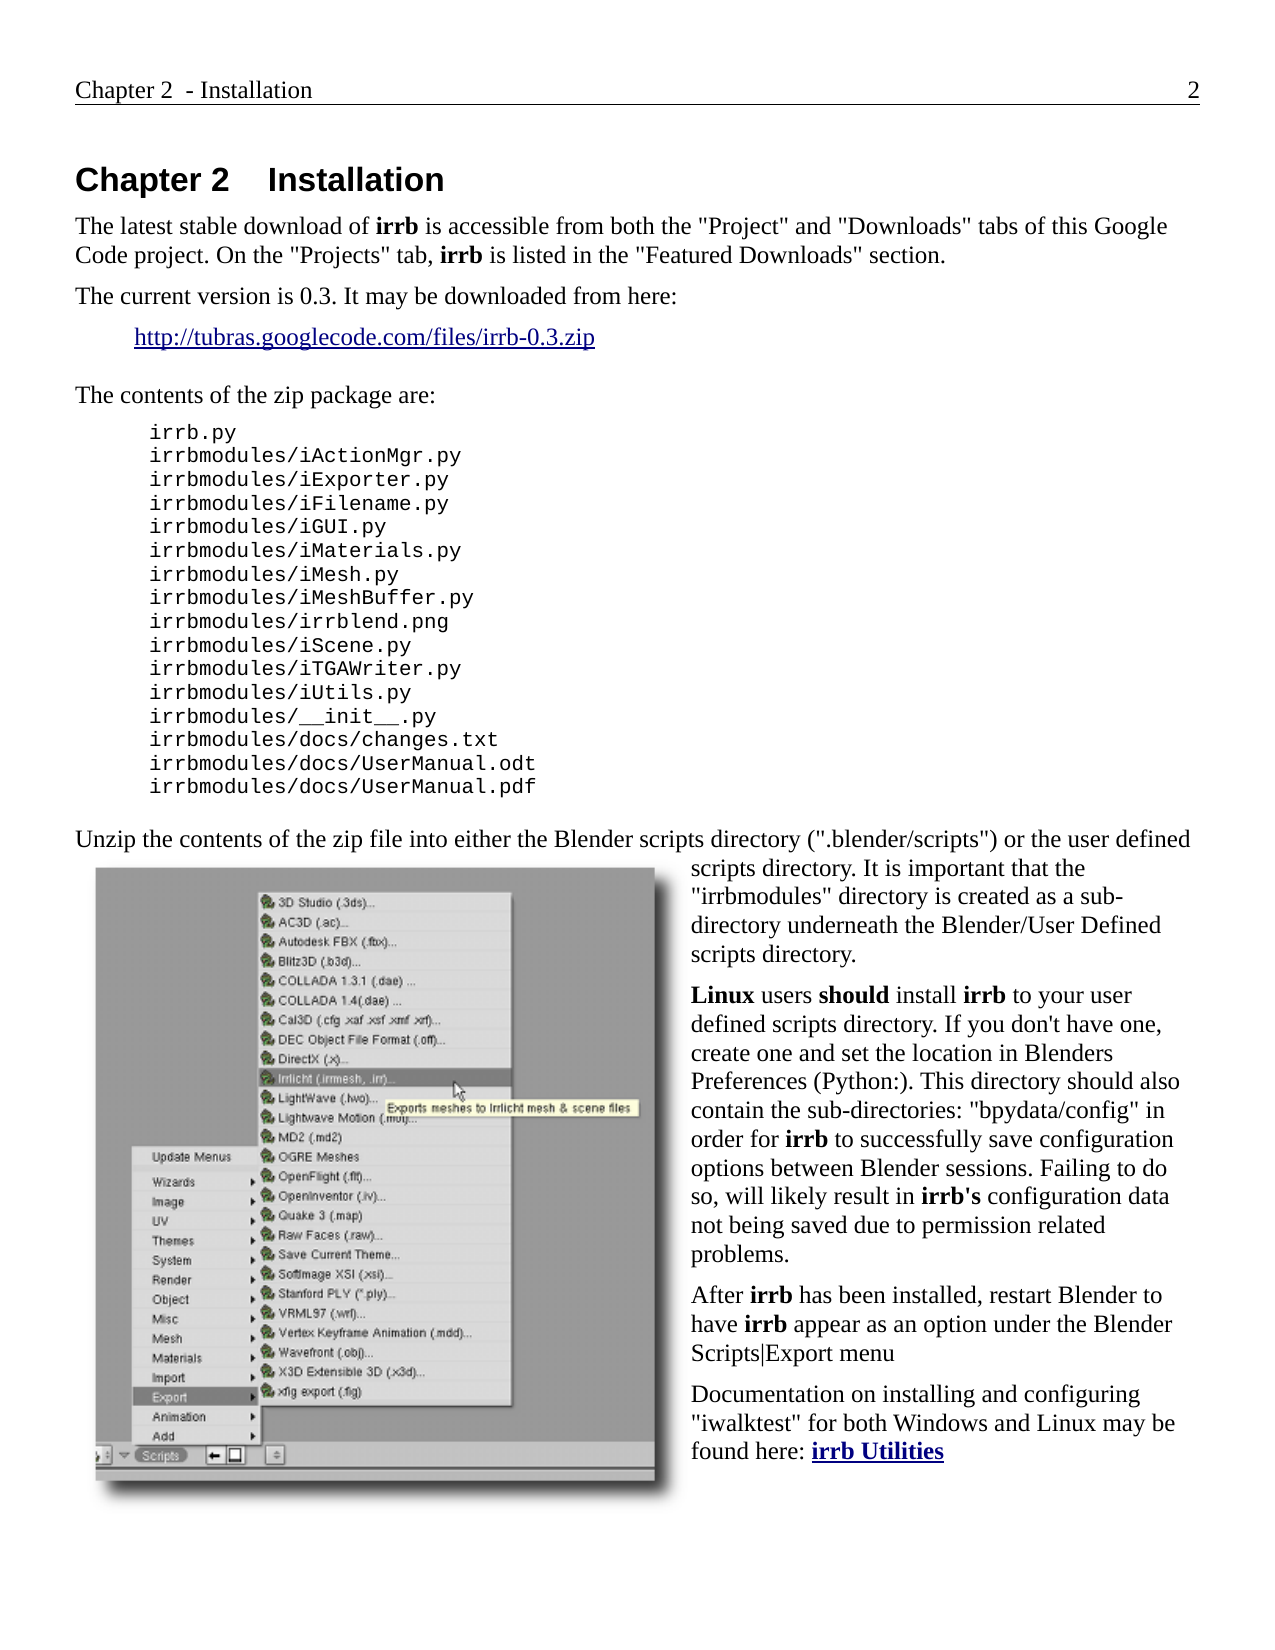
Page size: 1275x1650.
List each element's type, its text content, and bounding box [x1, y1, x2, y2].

text irrbmodules/iActionMgr.py [149, 446, 1200, 469]
text Unzip the contents of the zip file into either the Blender scripts directory (".blender/scripts") or the user defined scripts directory. It is important that the "irrbmodules" directory is created as a sub-directory underneath the Blender/User Defined scripts directory. [75, 824, 1200, 968]
text http://tubras.googlecode.com/files/irrb-0.3.zip [134, 322, 1141, 351]
text irrbmodules/iUtils.py [149, 682, 1200, 706]
text The latest stable download of irrb is accessible from both the "Project" and "Downloads" tabs of this Google Code project. On the "Projects" tab, irrb is listed in the "Featured Downloads" section. [75, 211, 1200, 269]
text irrbmodules/iExporter.py [149, 469, 1200, 493]
text irrbmodules/iScene.py [149, 635, 1200, 658]
text irrbmodules/iMeshBuffer.py [149, 587, 1200, 611]
text irrbmodules/iMesh.py [149, 564, 1200, 587]
text irrbmodules/iMaterials.py [149, 540, 1200, 564]
text irrb.py [149, 422, 1200, 446]
text irrbmodules/irrblend.png [149, 611, 1200, 635]
text irrbmodules/iFilename.py [149, 493, 1200, 516]
text irrbmodules/docs/UserManual.odt [149, 753, 1200, 777]
text irrbmodules/docs/UserManual.pdf [149, 777, 1200, 800]
text irrbmodules/iGUI.py [149, 516, 1200, 540]
text irrbmodules/__init__.py [149, 706, 1200, 729]
text Linux users should install irrb to your user defined scripts directory. If you don't have one, create one and set the location in Blenders Preferences (Python:). This directory should also contain the sub-directories: "bpydata/config" in order for irrb to successfully save configuration options between Blender sessions. Failing to do so, will likely result in irrb's configuration data not being saved due to permission related problems. [691, 980, 1200, 1268]
subtitle Installation [75, 160, 1200, 199]
text After irrb has been installed, restart Blender to have irrb appear as an option under the Blender Scripts|Export menu [691, 1280, 1200, 1366]
picture [86, 857, 691, 1517]
text Documentation on installing and configuring "iwalktest" for both Windows and Linux may be found here: irrb Utilities [691, 1379, 1200, 1465]
text irrbmodules/iTGAWriter.py [149, 658, 1200, 682]
text The contents of the zip package are: [75, 381, 1200, 409]
text The current version is 0.3. It may be downloaded from here: [75, 281, 1200, 310]
text irrbmodules/docs/changes.txt [149, 729, 1200, 753]
